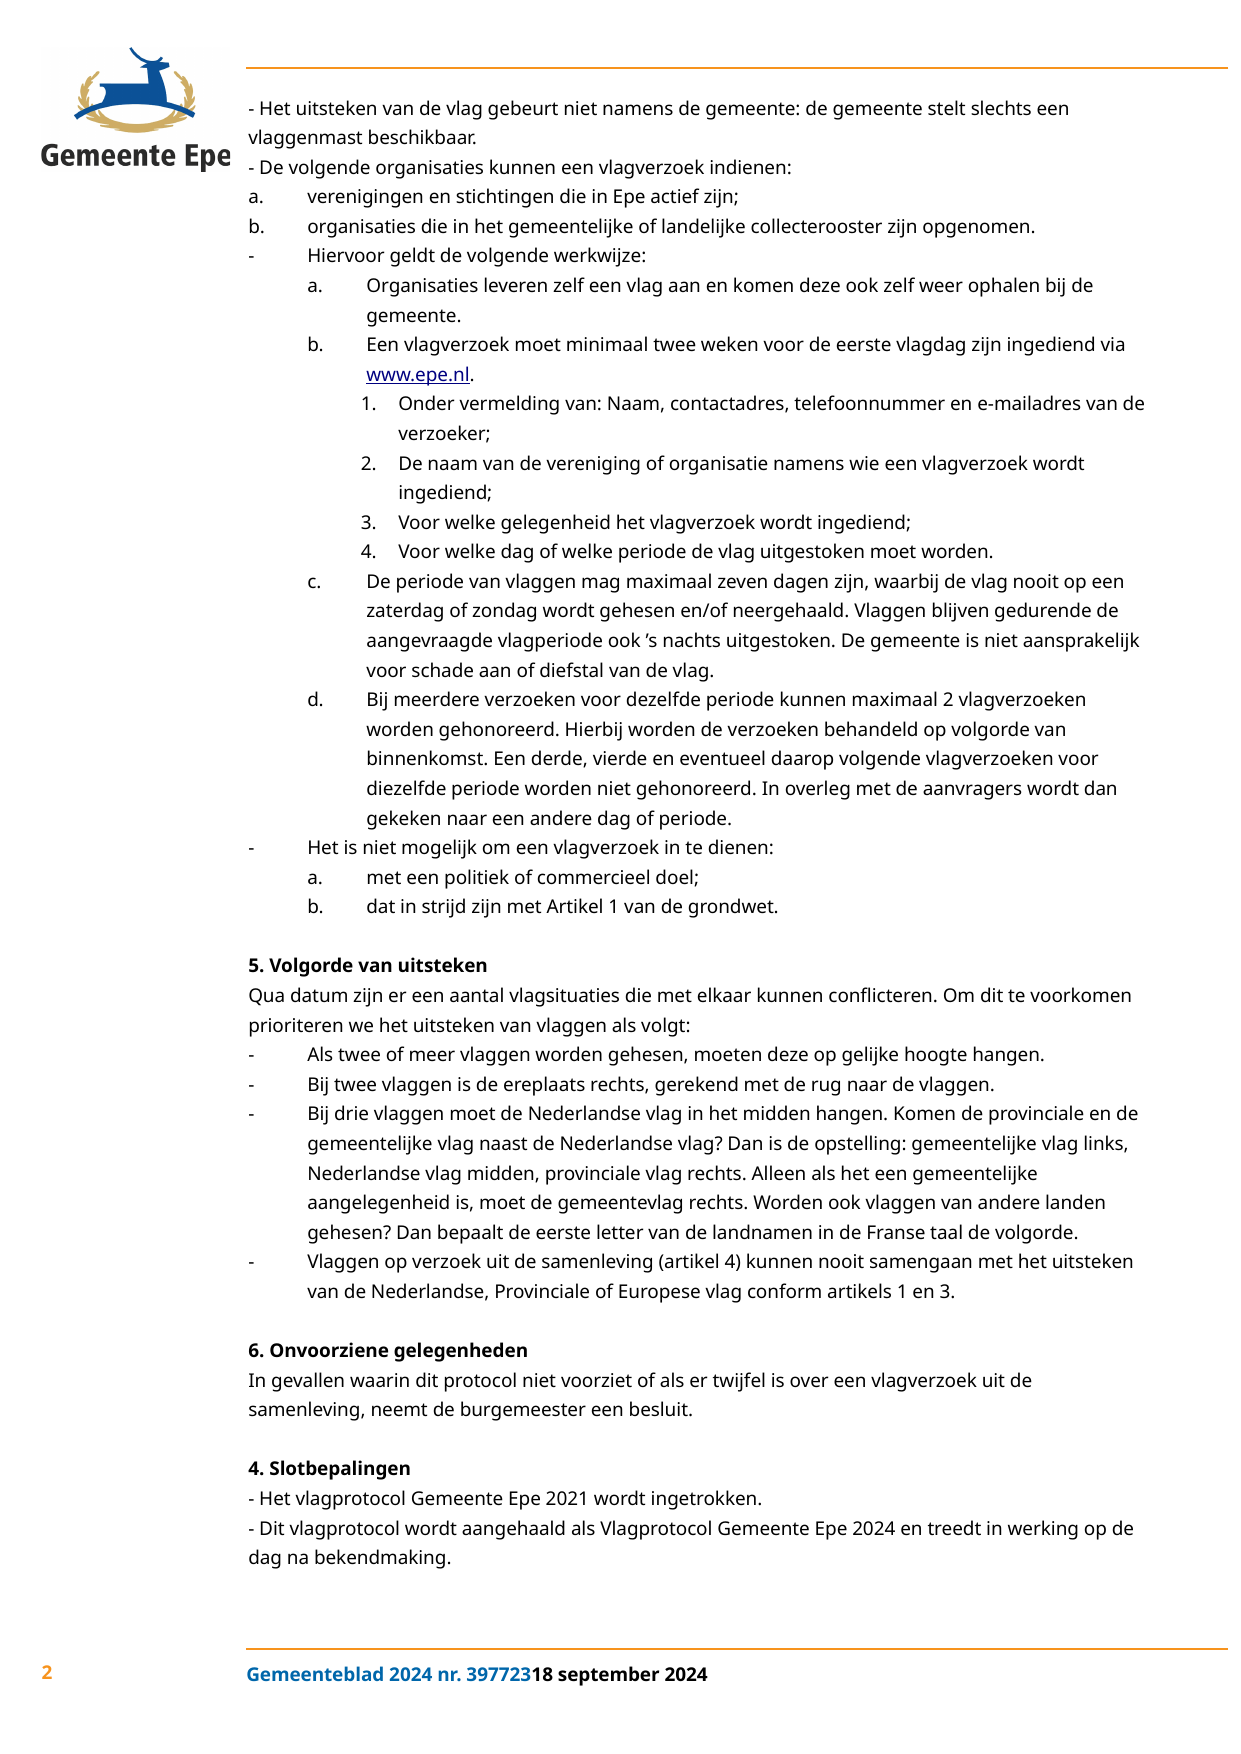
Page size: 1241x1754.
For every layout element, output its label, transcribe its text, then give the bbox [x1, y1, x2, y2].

list verenigingen en stichtingen die in Epe actief zijn; [248, 183, 1152, 209]
text 4. Slotbepalingen [248, 1456, 1152, 1481]
list Bij drie vlaggen moet de Nederlandse vlag in het midden hangen. Komen de provinciale en de gemeentelijke vlag naast de Nederlandse vlag? Dan is de opstelling: gemeentelijke vlag links, Nederlandse vlag midden, provinciale vlag rechts. Alleen als het een gemeentelijke aangelegenheid is, moet de gemeentevlag rechts. Worden ook vlaggen van andere landen gehesen? Dan bepaalt de eerste letter van de landnamen in de Franse taal de volgorde. [248, 1101, 1152, 1245]
list Voor welke dag of welke periode de vlag uitgestoken moet worden. [361, 538, 1152, 564]
list Een vlagverzoek moet minimaal twee weken voor de eerste vlagdag zijn ingediend via www.epe.nl. [307, 331, 1152, 387]
list Het is niet mogelijk om een vlagverzoek in te dienen: [248, 834, 1152, 860]
text In gevallen waarin dit protocol niet voorziet of als er twijfel is over een vlagverzoek uit de samenleving, neemt de burgemeester een besluit. [248, 1367, 1152, 1422]
list met een politiek of commercieel doel; [307, 864, 1152, 890]
list Als twee of meer vlaggen worden gehesen, moeten deze op gelijke hoogte hangen. [248, 1041, 1152, 1067]
list Onder vermelding van: Naam, contactadres, telefoonnummer en e-mailadres van de verzoeker; [361, 391, 1152, 446]
list Vlaggen op verzoek uit de samenleving (artikel 4) kunnen nooit samengaan met het uitsteken van de Nederlandse, Provinciale of Europese vlag conform artikels 1 en 3. [248, 1248, 1152, 1304]
list Hiervoor geldt de volgende werkwijze: [248, 243, 1152, 268]
list De periode van vlaggen mag maximaal zeven dagen zijn, waarbij de vlag nooit op een zaterdag of zondag wordt gehesen en/of neergehaald. Vlaggen blijven gedurende de aangevraagde vlagperiode ook ’s nachts uitgestoken. De gemeente is niet aansprakelijk voor schade aan of diefstal van de vlag. [307, 568, 1152, 683]
list Bij twee vlaggen is de ereplaats rechts, gerekend met de rug naar de vlaggen. [248, 1071, 1152, 1097]
list Voor welke gelegenheid het vlagverzoek wordt ingediend; [361, 509, 1152, 535]
list De naam van de vereniging of organisatie namens wie een vlagverzoek wordt ingediend; [361, 450, 1152, 505]
text - De volgende organisaties kunnen een vlagverzoek indienen: [248, 154, 1152, 180]
text - Het uitsteken van de vlag gebeurt niet namens de gemeente: de gemeente stelt slechts een vlaggenmast beschikbaar. [248, 95, 1152, 150]
text 5. Volgorde van uitsteken [248, 953, 1152, 978]
text - Dit vlagprotocol wordt aangehaald als Vlagprotocol Gemeente Epe 2024 en treedt in werking op de dag na bekendmaking. [248, 1515, 1152, 1570]
list Organisaties leveren zelf een vlag aan en komen deze ook zelf weer ophalen bij de gemeente. [307, 272, 1152, 328]
text 6. Onvoorziene gelegenheden [248, 1337, 1152, 1363]
list dat in strijd zijn met Artikel 1 van de grondwet. [307, 893, 1152, 919]
text - Het vlagprotocol Gemeente Epe 2021 wordt ingetrokken. [248, 1485, 1152, 1511]
text Qua datum zijn er een aantal vlagsituaties die met elkaar kunnen conflicteren. Om dit te voorkomen prioriteren we het uitsteken van vlaggen als volgt: [248, 982, 1152, 1038]
list organisaties die in het gemeentelijke of landelijke collecterooster zijn opgenomen. [248, 213, 1152, 239]
list Bij meerdere verzoeken voor dezelfde periode kunnen maximaal 2 vlagverzoeken worden gehonoreerd. Hierbij worden de verzoeken behandeld op volgorde van binnenkomst. Een derde, vierde en eventueel daarop volgende vlagverzoeken voor diezelfde periode worden niet gehonoreerd. In overleg met de aanvragers wordt dan gekeken naar een andere dag of periode. [307, 686, 1152, 831]
picture [41, 47, 231, 172]
